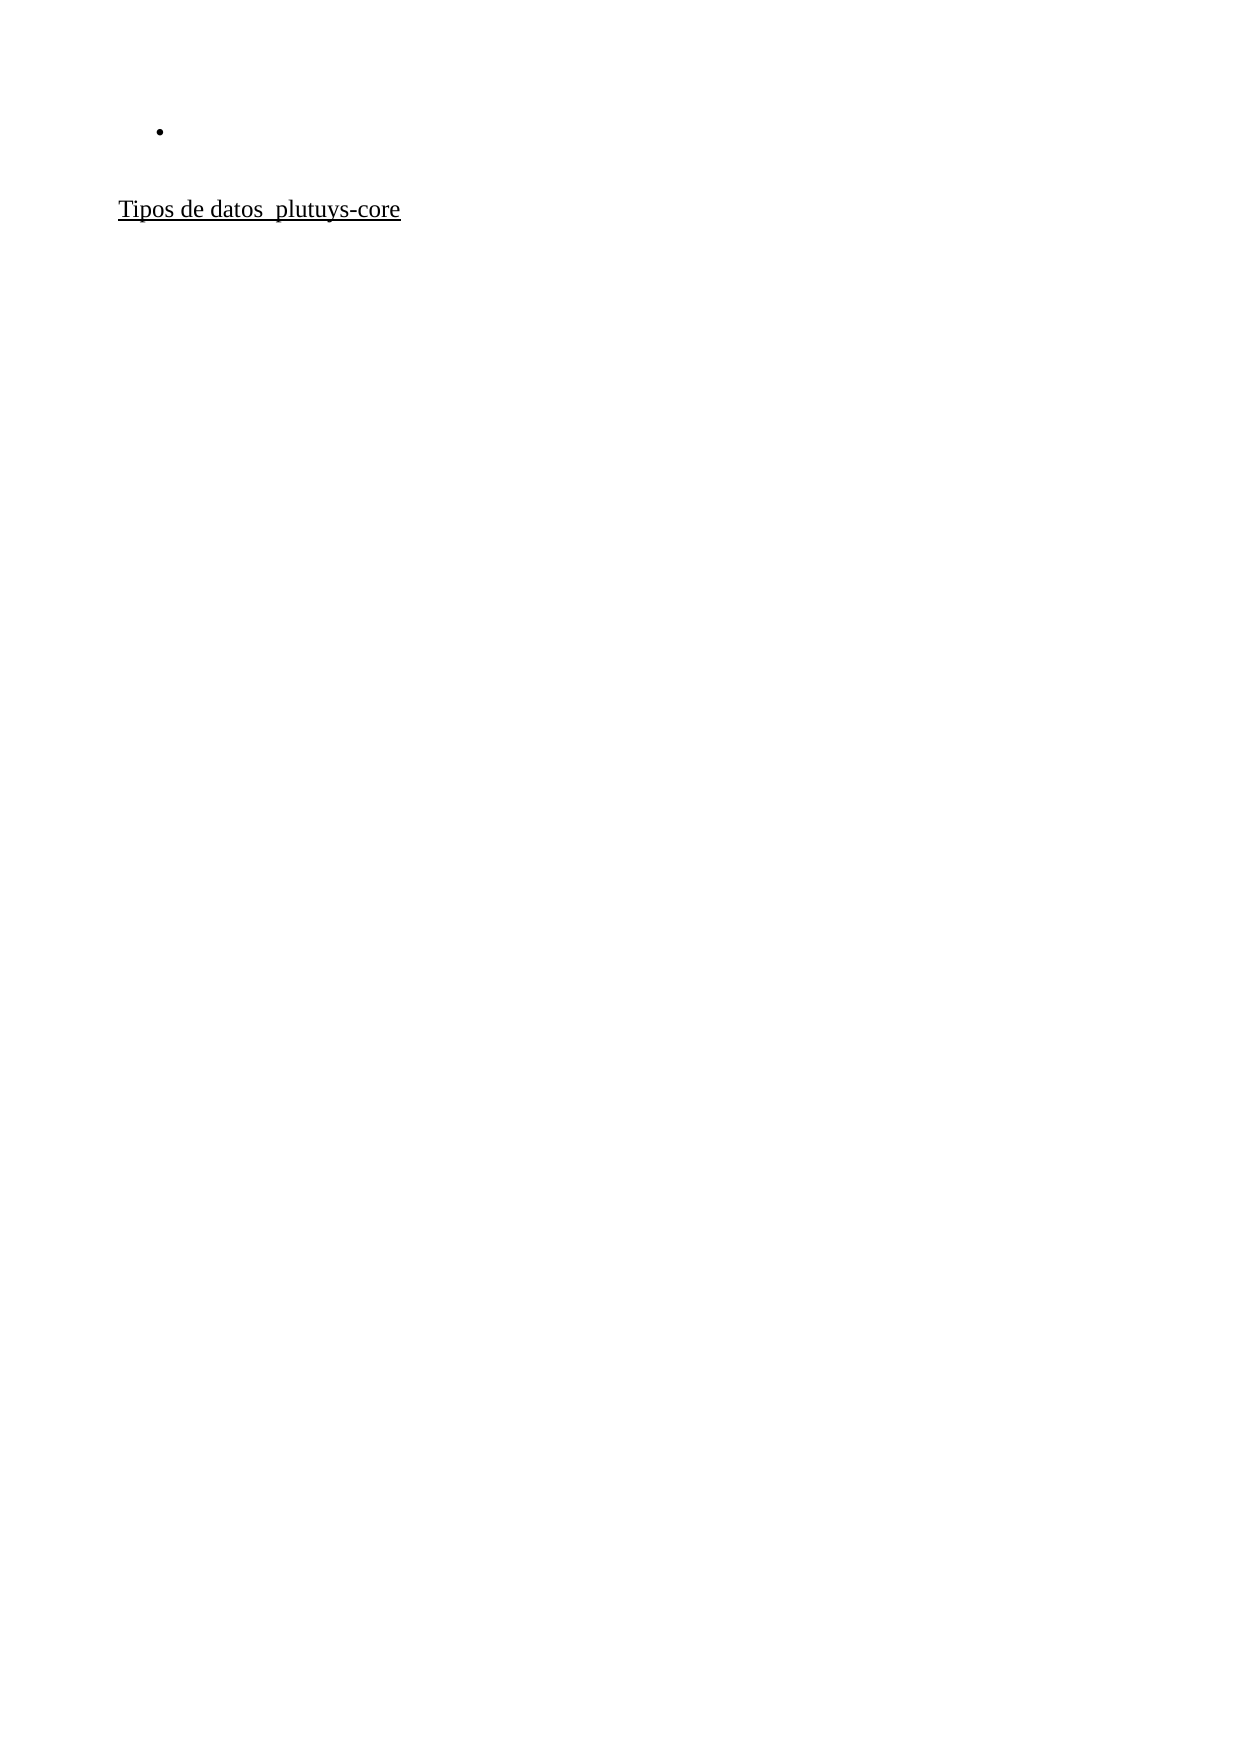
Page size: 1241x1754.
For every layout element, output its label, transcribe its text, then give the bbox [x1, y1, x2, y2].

text Tipos de datos plutuys-core [118, 194, 1122, 223]
